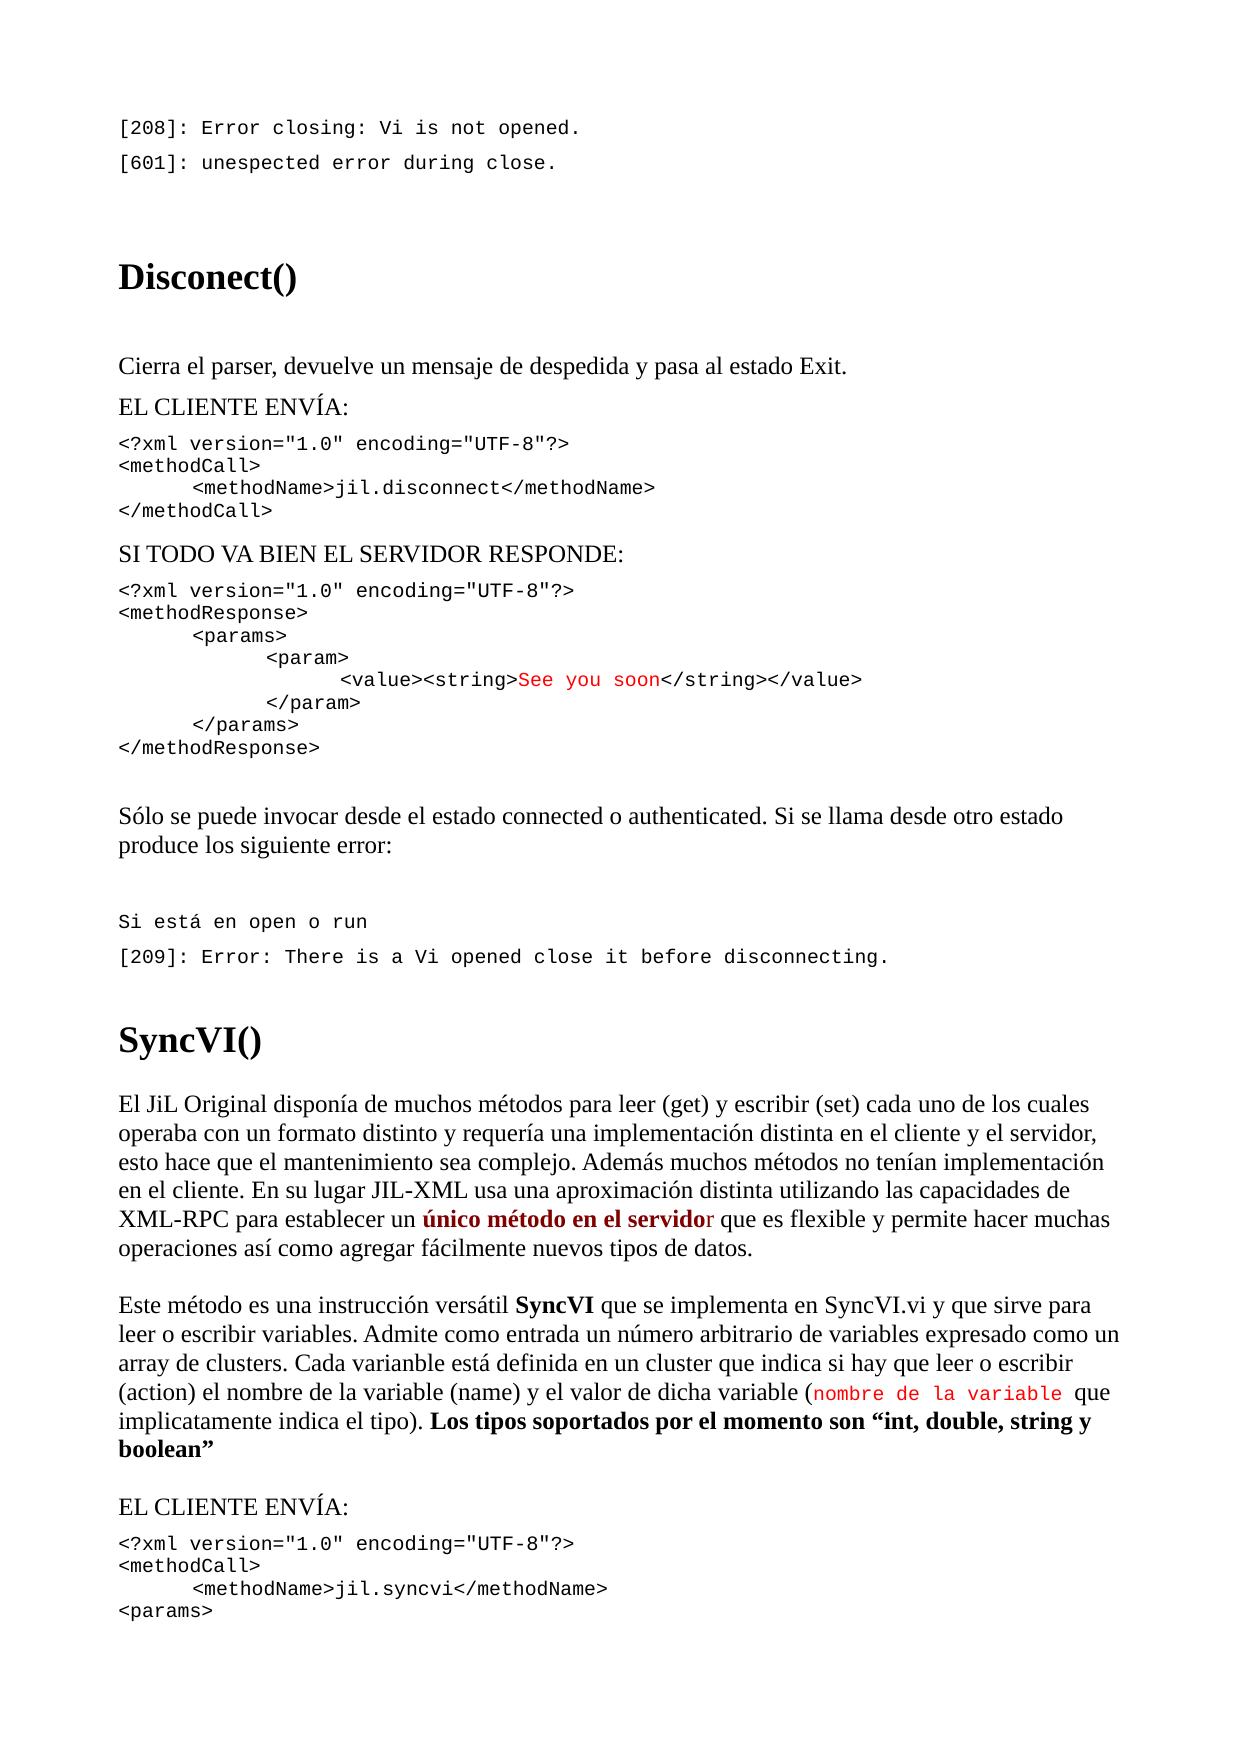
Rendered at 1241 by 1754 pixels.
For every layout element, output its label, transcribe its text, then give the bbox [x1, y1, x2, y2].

subtitle SyncVI() [118, 1017, 1122, 1060]
text EL CLIENTE ENVÍA: [118, 1492, 1122, 1521]
text Este método es una instrucción versátil SyncVI que se implementa en SyncVI.vi y que sirve para leer o escribir variables. Admite como entrada un número arbitrario de variables expresado como un array de clusters. Cada varianble está definida en un cluster que indica si hay que leer o escribir (action) el nombre de la variable (name) y el valor de dicha variable (nombre de la variable que implicatamente indica el tipo). Los tipos soportados por el momento son “int, double, string y boolean” [118, 1290, 1122, 1463]
text <?xml version="1.0" encoding="UTF-8"?> [118, 433, 1122, 456]
text Si está en open o run [118, 912, 1122, 935]
subtitle Disconect() [118, 254, 1122, 297]
text </methodCall> [118, 501, 1122, 523]
text <?xml version="1.0" encoding="UTF-8"?> [118, 1533, 1122, 1556]
text <params> [118, 626, 1122, 648]
text <param> [118, 648, 1122, 670]
text [601]: unespected error during close. [118, 153, 1122, 175]
text <methodResponse> [118, 603, 1122, 626]
text <?xml version="1.0" encoding="UTF-8"?> [118, 580, 1122, 603]
text </param> [118, 693, 1122, 715]
text [208]: Error closing: Vi is not opened. [118, 118, 1122, 141]
text SI TODO VA BIEN EL SERVIDOR RESPONDE: [118, 539, 1122, 568]
text </params> [118, 715, 1122, 738]
text </methodResponse> [118, 738, 1122, 760]
text <methodCall> [118, 1556, 1122, 1579]
text <value><string>See you soon</string></value> [118, 670, 1122, 693]
text El JiL Original disponía de muchos métodos para leer (get) y escribir (set) cada uno de los cuales operaba con un formato distinto y requería una implementación distinta en el cliente y el servidor, esto hace que el mantenimiento sea complejo. Además muchos métodos no tenían implementación en el cliente. En su lugar JIL-XML usa una aproximación distinta utilizando las capacidades de XML-RPC para establecer un único método en el servidor que es flexible y permite hacer muchas operaciones así como agregar fácilmente nuevos tipos de datos. [118, 1089, 1122, 1262]
text <methodName>jil.disconnect</methodName> [118, 478, 1122, 501]
text <methodCall> [118, 456, 1122, 478]
text EL CLIENTE ENVÍA: [118, 392, 1122, 421]
text <params> [118, 1601, 1122, 1623]
text [209]: Error: There is a Vi opened close it before disconnecting. [118, 947, 1122, 970]
text Cierra el parser, devuelve un mensaje de despedida y pasa al estado Exit. [118, 351, 1122, 380]
text Sólo se puede invocar desde el estado connected o authenticated. Si se llama desde otro estado produce los siguiente error: [118, 801, 1122, 859]
text <methodName>jil.syncvi</methodName> [118, 1579, 1122, 1601]
